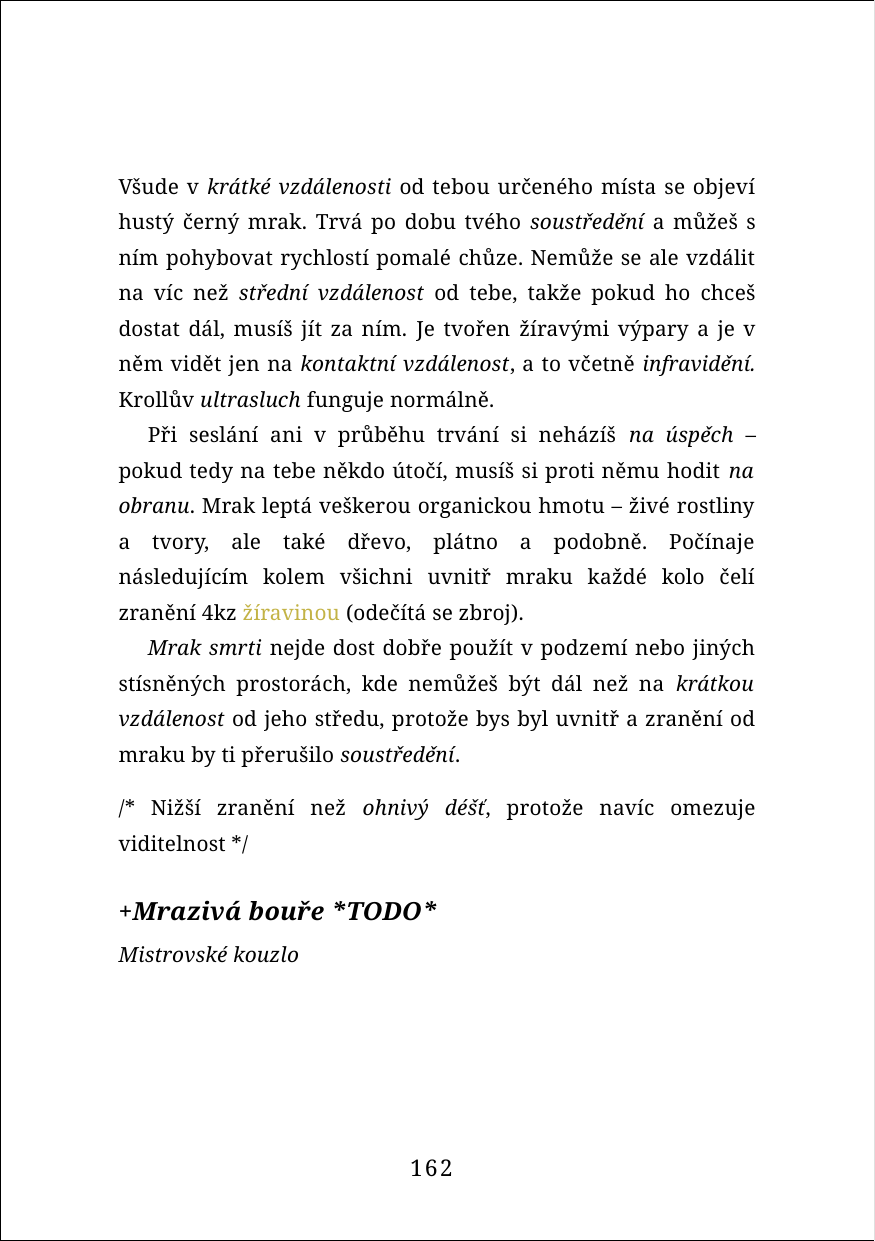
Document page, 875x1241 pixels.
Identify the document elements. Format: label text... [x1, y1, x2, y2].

text Všude v krátké vzdálenosti od tebou určeného místa se objeví hustý černý mrak. Trvá po dobu tvého soustředění a můžeš s ním pohybovat rychlostí pomalé chůze. Nemůže se ale vzdálit na víc než střední vzdálenost od tebe, takže pokud ho chceš dostat dál, musíš jít za ním. Je tvořen žíravými výpary a je v něm vidět jen na kontaktní vzdálenost, a to včetně infravidění. Krollův ultrasluch funguje normálně. Při seslání ani v průběhu trvání si neházíš na úspěch – pokud tedy na tebe někdo útočí, musíš si proti němu hodit na obranu. Mrak leptá veškerou organickou hmotu – živé rostliny a tvory, ale také dřevo, plátno a podobně. Počínaje následujícím kolem všichni uvnitř mraku každé kolo čelí zranění 4kz žíravinou (odečítá se zbroj). Mrak smrti nejde dost dobře použít v podzemí nebo jiných stísněných prostorách, kde nemůžeš být dál než na krátkou vzdálenost od jeho středu, protože bys byl uvnitř a zranění od mraku by ti přerušilo soustředění. [118, 172, 756, 768]
subtitle +Mrazivá bouře *TODO* [118, 894, 756, 928]
text /* Nižší zranění než ohnivý déšť, protože navíc omezuje viditelnost */ [118, 793, 756, 857]
text Mistrovské kouzlo [118, 940, 756, 968]
